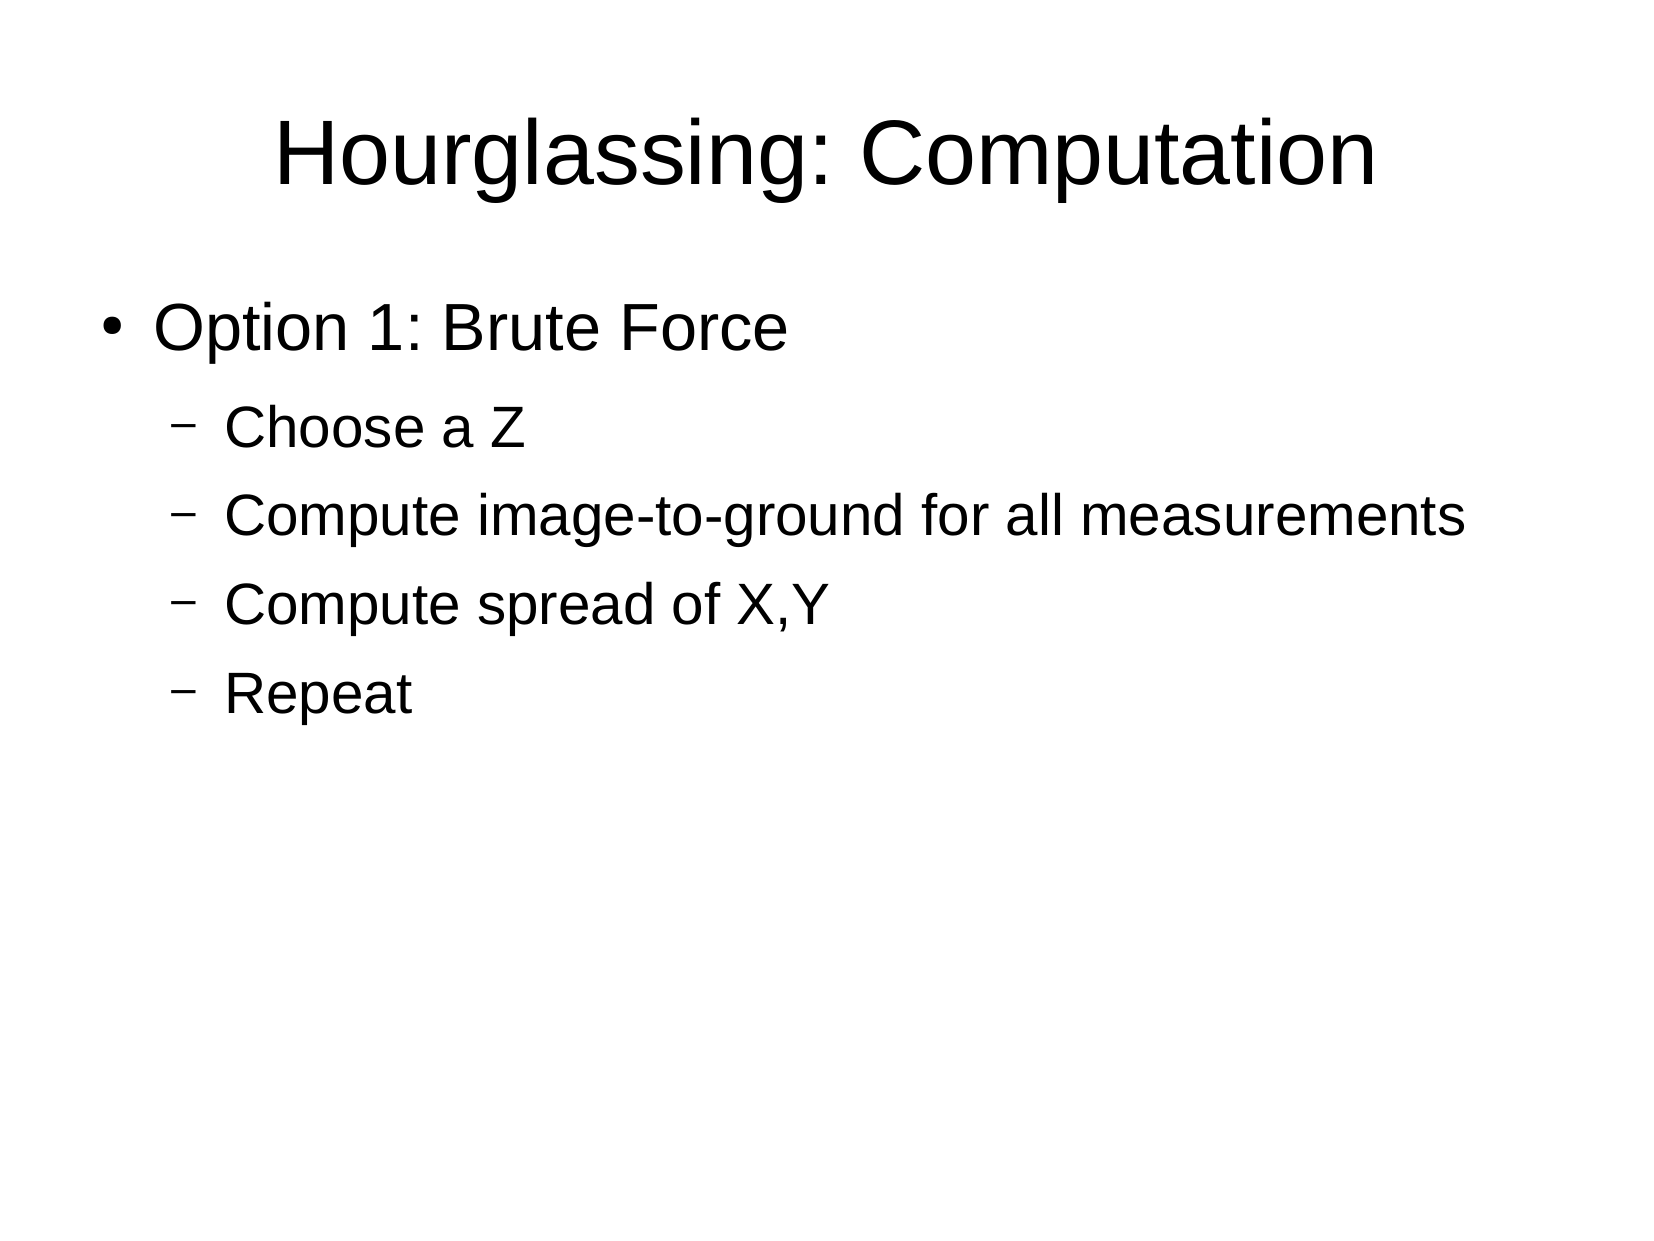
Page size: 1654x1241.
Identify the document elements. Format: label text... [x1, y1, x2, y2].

title Hourglassing: Computation [82, 49, 1571, 257]
list Option 1: Brute Force Choose a Z Compute image-to-ground for all measurements Compute spread of X,Y Repeat [82, 290, 1571, 1175]
